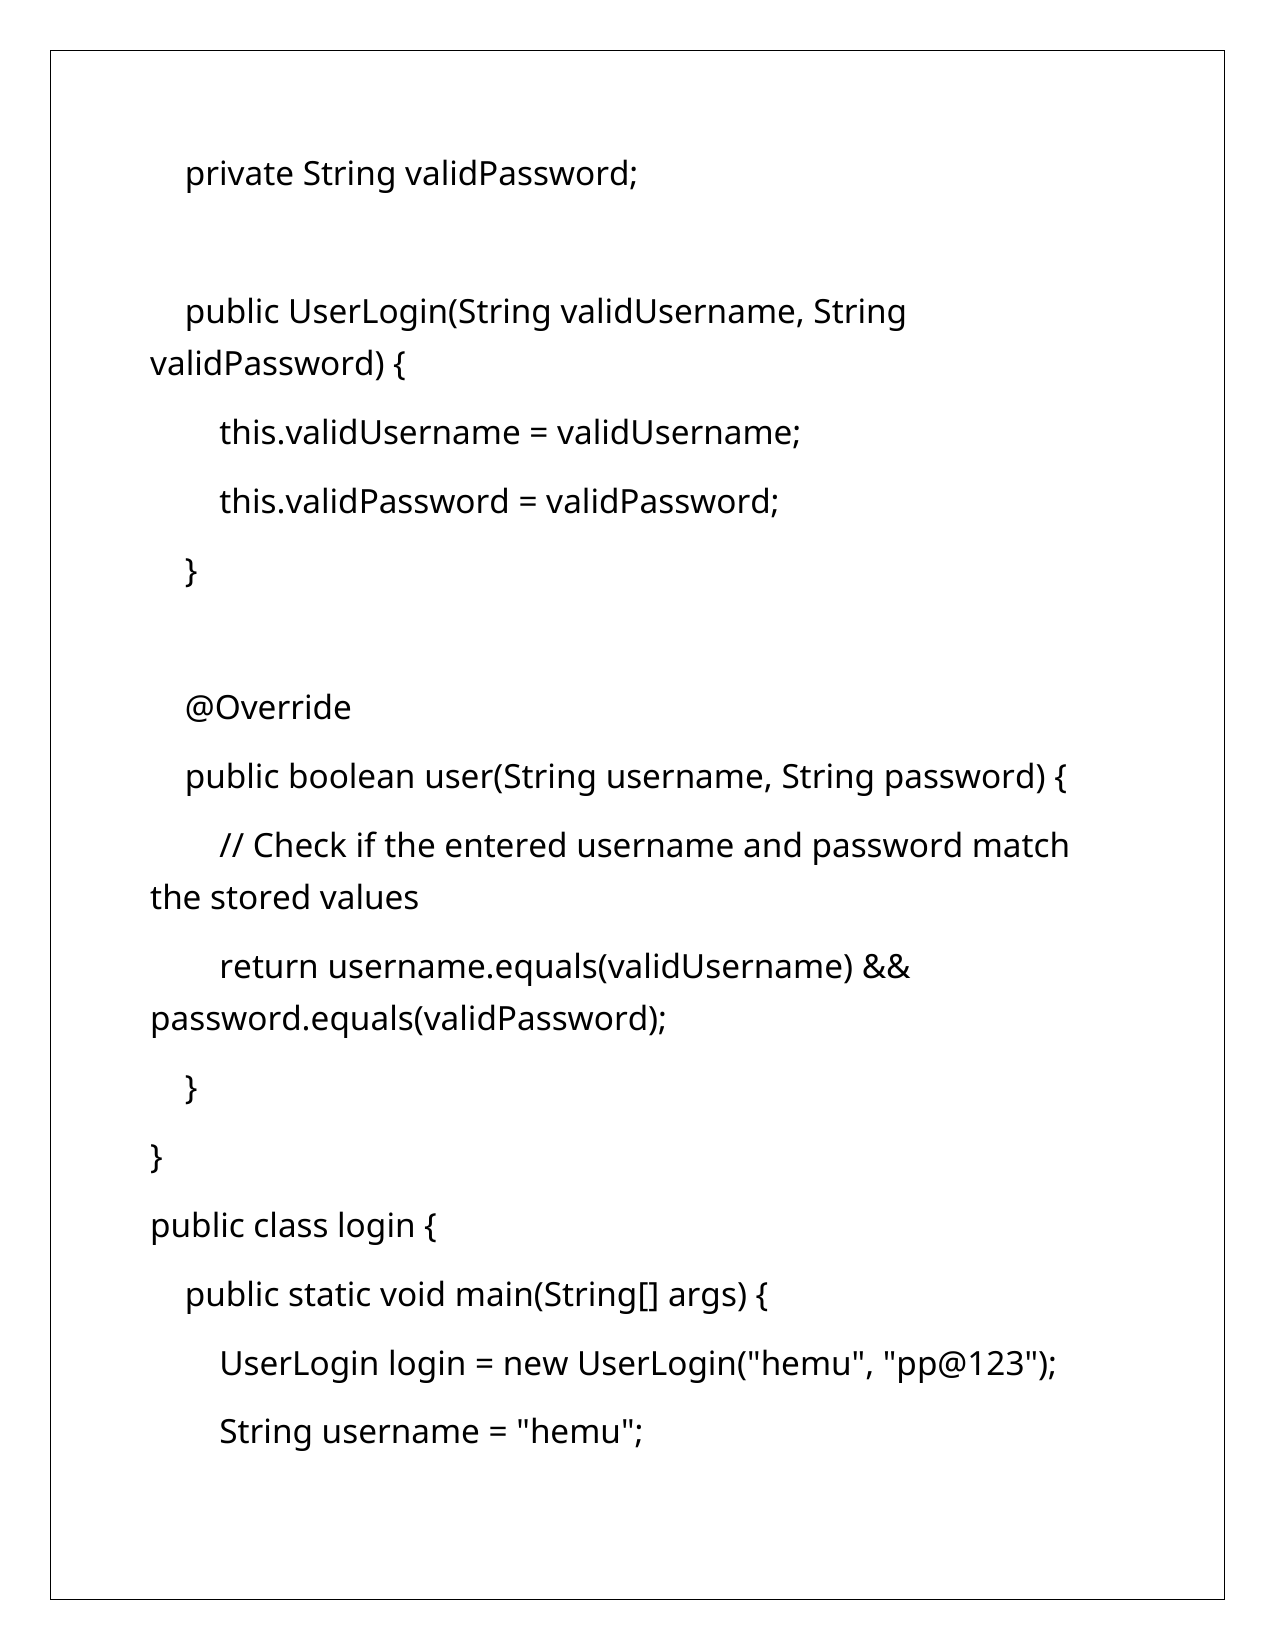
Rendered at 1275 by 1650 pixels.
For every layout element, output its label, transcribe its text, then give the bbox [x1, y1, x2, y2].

text public class login { [150, 1202, 1125, 1247]
text @Override [150, 684, 1125, 729]
text public boolean user(String username, String password) { [150, 753, 1125, 798]
text private String validPassword; [150, 150, 1125, 195]
text } [150, 1133, 1125, 1178]
text } [150, 546, 1125, 592]
text // Check if the entered username and password match the stored values [150, 822, 1125, 919]
text } [150, 1064, 1125, 1109]
text String username = "hemu"; [150, 1408, 1125, 1454]
text this.validUsername = validUsername; [150, 409, 1125, 454]
text UserLogin login = new UserLogin("hemu", "pp@123"); [150, 1339, 1125, 1385]
text public UserLogin(String validUsername, String validPassword) { [150, 288, 1125, 385]
text return username.equals(validUsername) && password.equals(validPassword); [150, 943, 1125, 1041]
text this.validPassword = validPassword; [150, 478, 1125, 523]
text public static void main(String[] args) { [150, 1271, 1125, 1316]
